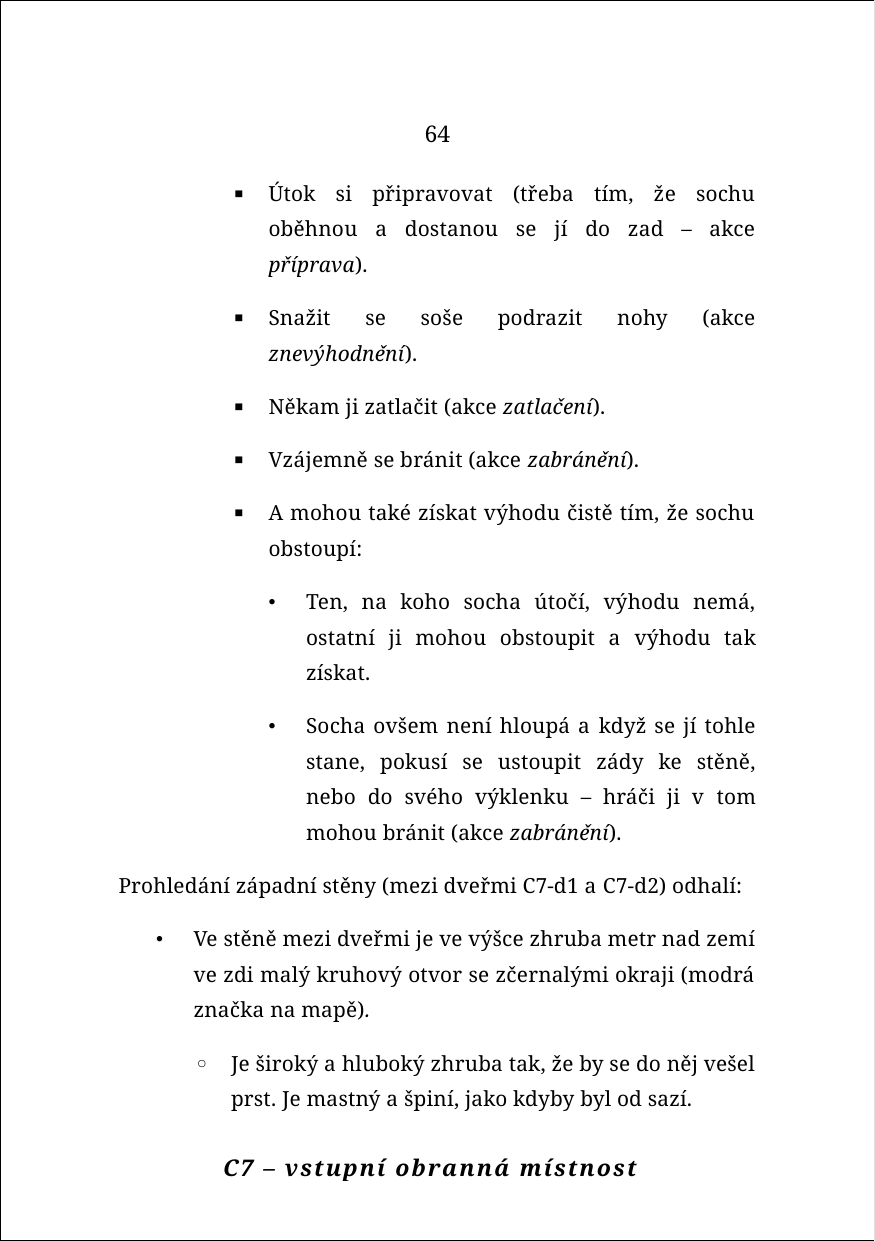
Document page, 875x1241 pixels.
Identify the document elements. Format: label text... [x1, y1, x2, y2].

list Útok si připravovat (třeba tím, že sochu oběhnou a⁠ dostanou se jí do zad – akce příprava). [231, 179, 756, 278]
list A⁠ mohou také získat výhodu čistě tím, že sochu obstoupí: [231, 498, 756, 562]
list Socha ovšem není hloupá a⁠ když se jí tohle stane, pokusí se ustoupit zády ke stěně, nebo do svého výklenku – hráči ji v⁠ tom mohou bránit (akce zabránění). [268, 711, 756, 846]
text Prohledání západní stěny (mezi dveřmi C7-d1 a⁠ C7-d2) odhalí: [118, 871, 756, 900]
list Je široký a⁠ hluboký zhruba tak, že by se do něj vešel prst. Je mastný a⁠ špiní, jako kdyby byl od sazí. [193, 1049, 756, 1113]
list Snažit se soše podrazit nohy (akce znevýhodnění). [231, 303, 756, 367]
list Ten, na koho socha útočí, výhodu nemá, ostatní ji mohou obstoupit a⁠ výhodu tak získat. [268, 587, 756, 687]
list Vzájemně se bránit (akce zabránění). [231, 445, 756, 474]
list Někam ji zatlačit (akce zatlačení). [231, 392, 756, 420]
list Ve stěně mezi dveřmi je ve výšce zhruba metr nad zemí ve zdi malý kruhový otvor se zčernalými okraji (modrá značka na mapě). [156, 924, 756, 1024]
